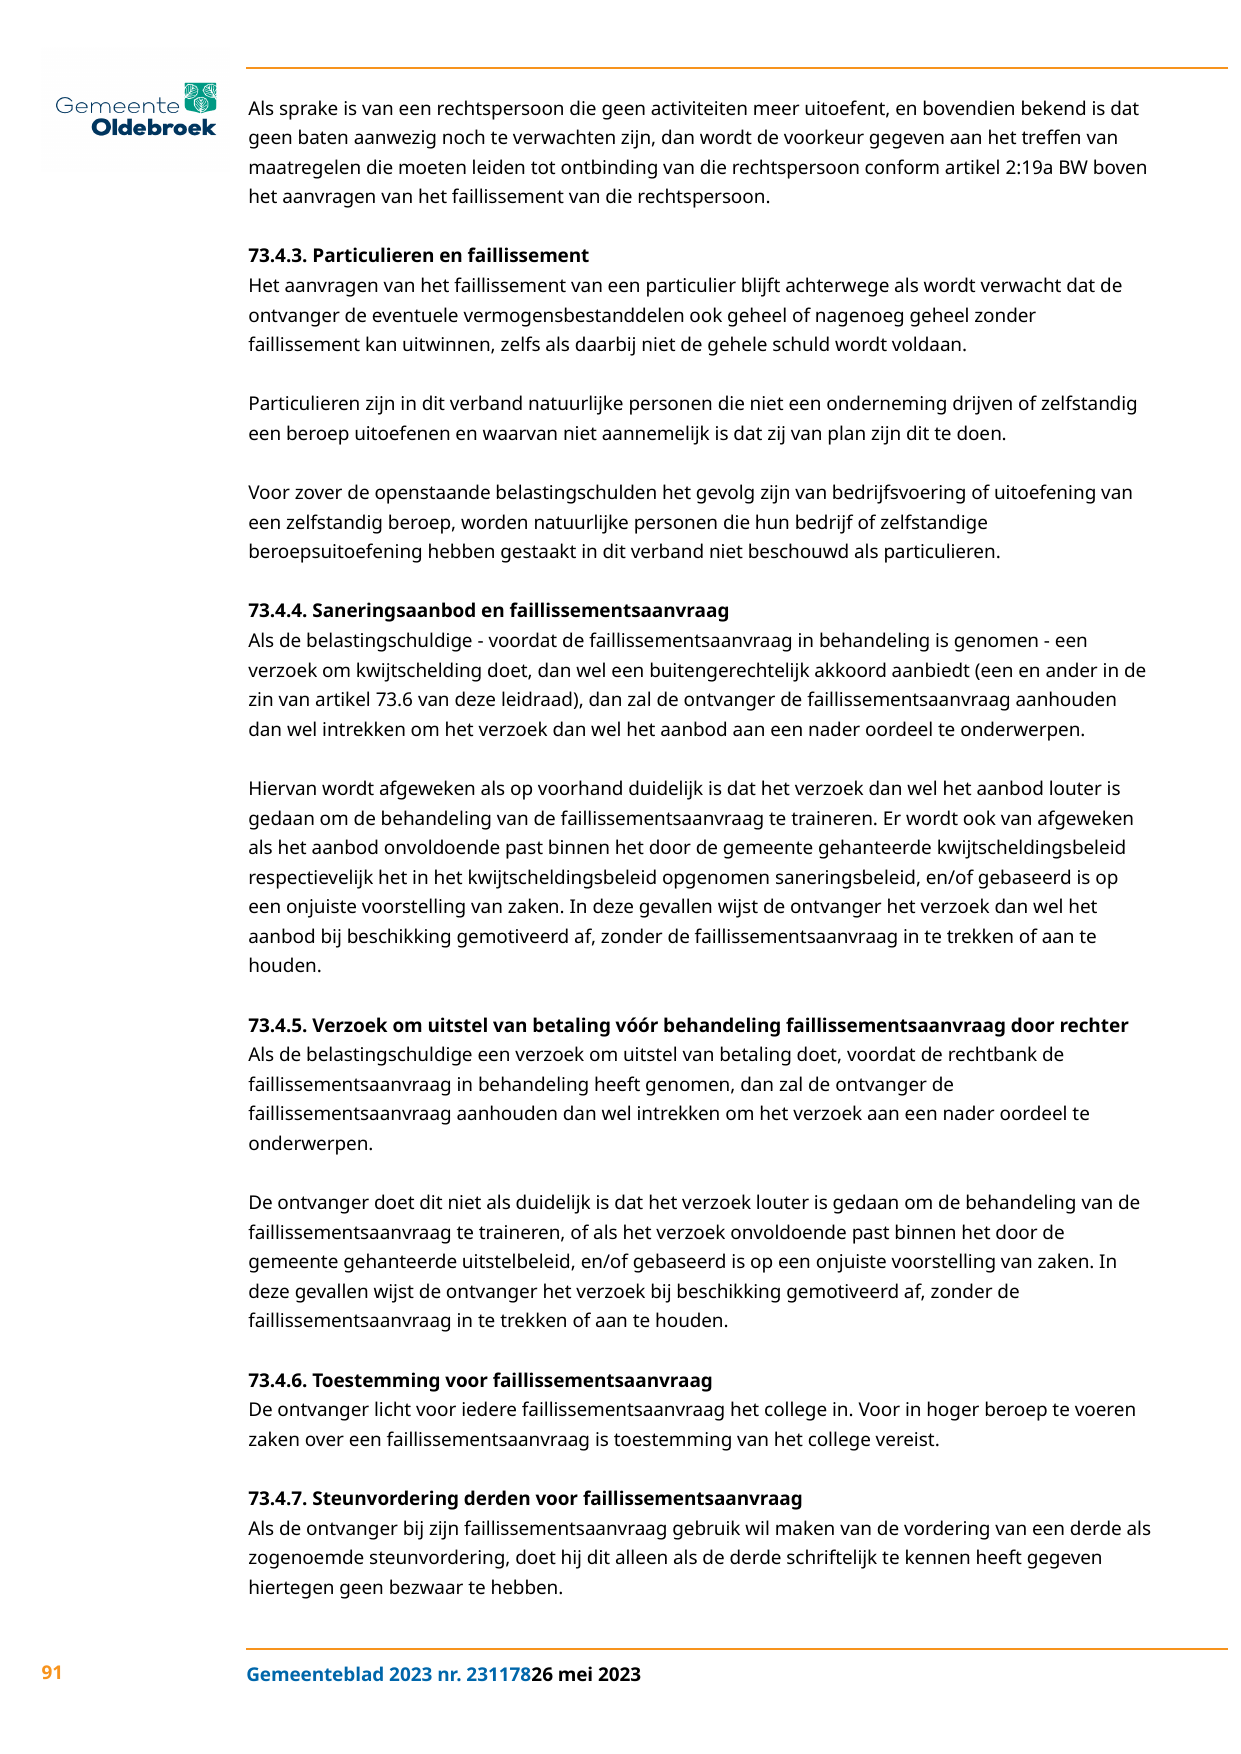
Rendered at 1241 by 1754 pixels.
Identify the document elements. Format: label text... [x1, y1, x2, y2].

text 73.4.7. Steunvordering derden voor faillissementsaanvraag [248, 1485, 1152, 1511]
text Hiervan wordt afgeweken als op voorhand duidelijk is dat het verzoek dan wel het aanbod louter is gedaan om de behandeling van de faillissementsaanvraag te traineren. Er wordt ook van afgeweken als het aanbod onvoldoende past binnen het door de gemeente gehanteerde kwijtscheldingsbeleid respectievelijk het in het kwijtscheldingsbeleid opgenomen saneringsbeleid, en/of gebaseerd is op een onjuiste voorstelling van zaken. In deze gevallen wijst de ontvanger het verzoek dan wel het aanbod bij beschikking gemotiveerd af, zonder de faillissementsaanvraag in te trekken of aan te houden. [248, 775, 1152, 978]
text 73.4.6. Toestemming voor faillissementsaanvraag [248, 1367, 1152, 1393]
text 73.4.4. Saneringsaanbod en faillissementsaanvraag [248, 598, 1152, 623]
text De ontvanger licht voor iedere faillissementsaanvraag het college in. Voor in hoger beroep te voeren zaken over een faillissementsaanvraag is toestemming van het college vereist. [248, 1396, 1152, 1452]
text De ontvanger doet dit niet als duidelijk is dat het verzoek louter is gedaan om de behandeling van de faillissementsaanvraag te traineren, of als het verzoek onvoldoende past binnen het door de gemeente gehanteerde uitstelbeleid, en/of gebaseerd is op een onjuiste voorstelling van zaken. In deze gevallen wijst de ontvanger het verzoek bij beschikking gemotiveerd af, zonder de faillissementsaanvraag in te trekken of aan te houden. [248, 1189, 1152, 1333]
text 73.4.3. Particulieren en faillissement [248, 243, 1152, 268]
text Als de belastingschuldige een verzoek om uitstel van betaling doet, voordat de rechtbank de faillissementsaanvraag in behandeling heeft genomen, dan zal de ontvanger de faillissementsaanvraag aanhouden dan wel intrekken om het verzoek aan een nader oordeel te onderwerpen. [248, 1041, 1152, 1156]
text Als de ontvanger bij zijn faillissementsaanvraag gebruik wil maken van de vordering van een derde als zogenoemde steunvordering, doet hij dit alleen als de derde schriftelijk te kennen heeft gegeven hiertegen geen bezwaar te hebben. [248, 1515, 1152, 1600]
text Het aanvragen van het faillissement van een particulier blijft achterwege als wordt verwacht dat de ontvanger de eventuele vermogensbestanddelen ook geheel of nagenoeg geheel zonder faillissement kan uitwinnen, zelfs als daarbij niet de gehele schuld wordt voldaan. [248, 272, 1152, 357]
text Als sprake is van een rechtspersoon die geen activiteiten meer uitoefent, en bovendien bekend is dat geen baten aanwezig noch te verwachten zijn, dan wordt de voorkeur gegeven aan het treffen van maatregelen die moeten leiden tot ontbinding van die rechtspersoon conform artikel 2:19a BW boven het aanvragen van het faillissement van die rechtspersoon. [248, 95, 1152, 209]
text 73.4.5. Verzoek om uitstel van betaling vóór behandeling faillissementsaanvraag door rechter [248, 1012, 1152, 1038]
text Voor zover de openstaande belastingschulden het gevolg zijn van bedrijfsvoering of uitoefening van een zelfstandig beroep, worden natuurlijke personen die hun bedrijf of zelfstandige beroepsuitoefening hebben gestaakt in dit verband niet beschouwd als particulieren. [248, 479, 1152, 564]
picture [41, 47, 231, 172]
text Als de belastingschuldige - voordat de faillissementsaanvraag in behandeling is genomen - een verzoek om kwijtschelding doet, dan wel een buitengerechtelijk akkoord aanbiedt (een en ander in de zin van artikel 73.6 van deze leidraad), dan zal de ontvanger de faillissementsaanvraag aanhouden dan wel intrekken om het verzoek dan wel het aanbod aan een nader oordeel te onderwerpen. [248, 627, 1152, 742]
text Particulieren zijn in dit verband natuurlijke personen die niet een onderneming drijven of zelfstandig een beroep uitoefenen en waarvan niet aannemelijk is dat zij van plan zijn dit te doen. [248, 391, 1152, 446]
